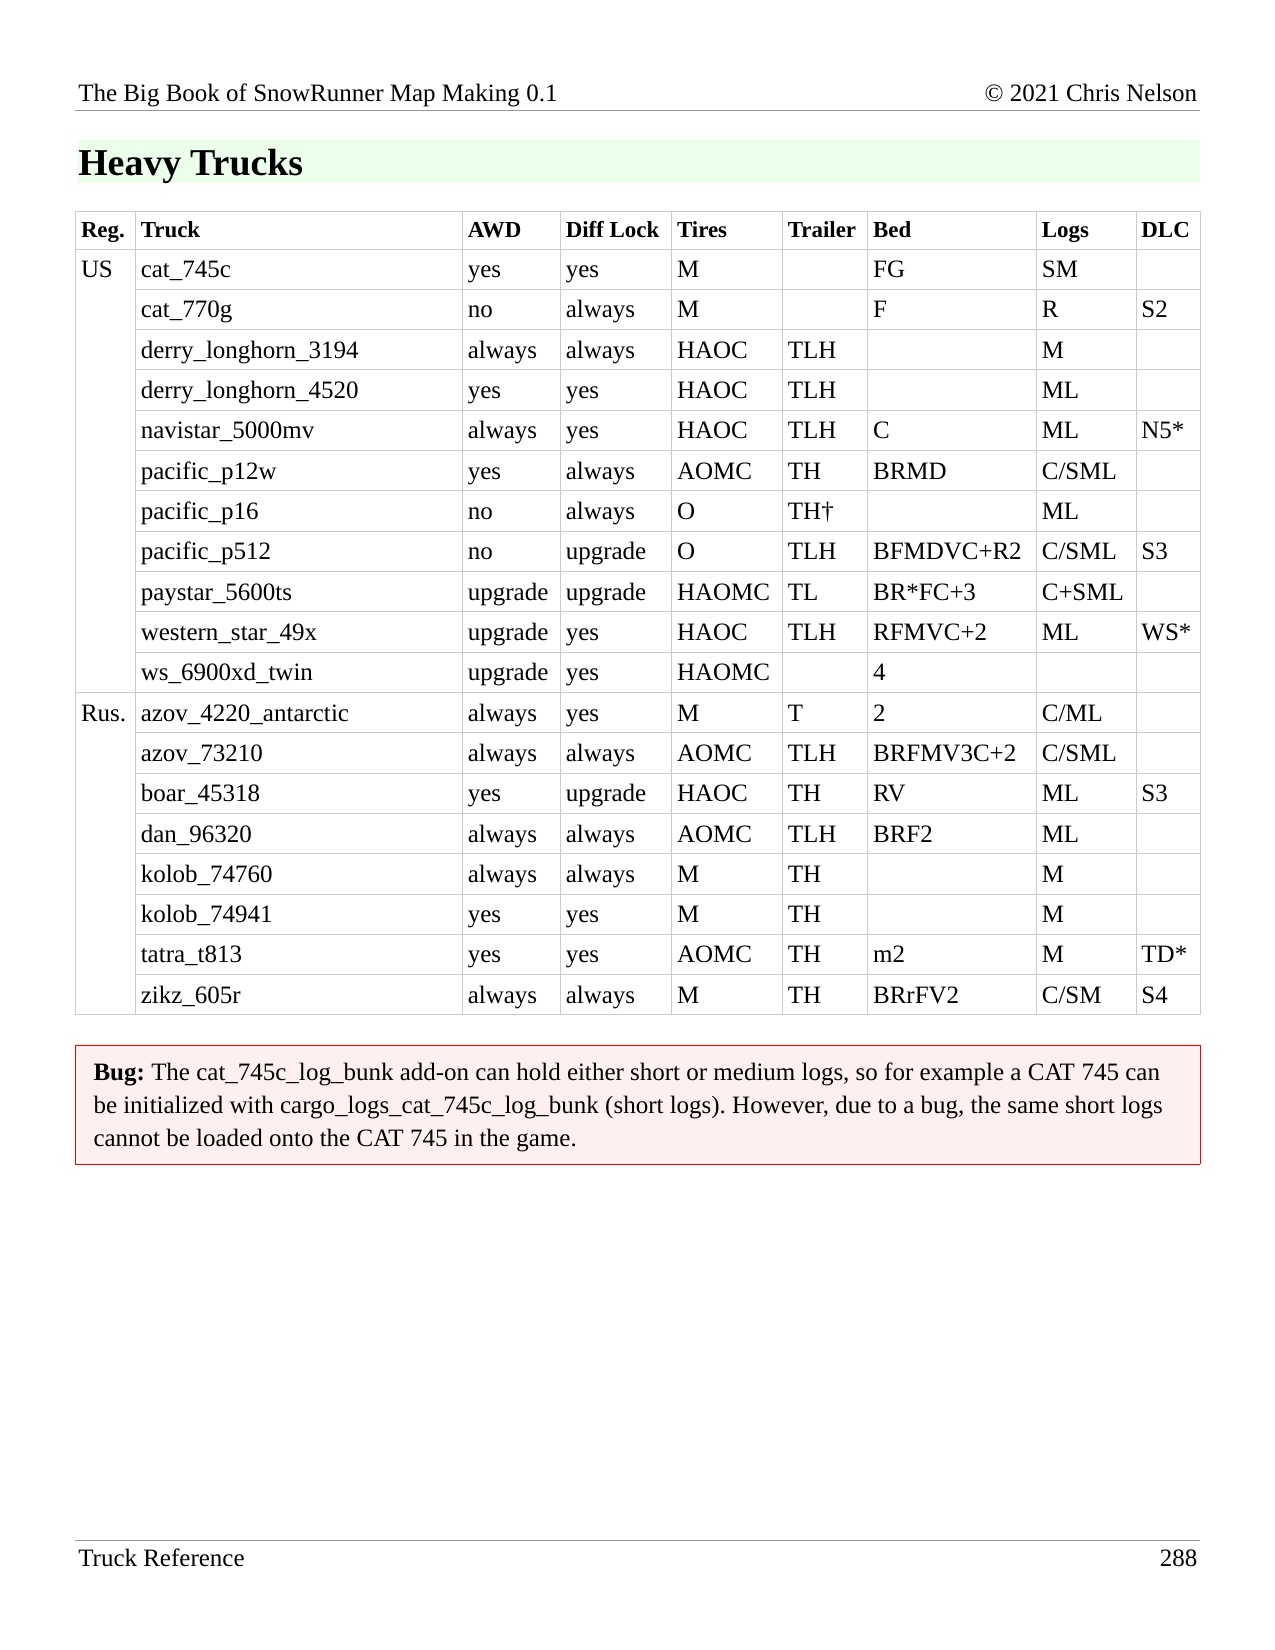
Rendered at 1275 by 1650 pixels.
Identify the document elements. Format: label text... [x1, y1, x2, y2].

table_cell 2 [868, 693, 1036, 732]
table_cell always [463, 330, 560, 369]
table_header DLC [1137, 212, 1200, 248]
table_cell ws_6900xd_twin [136, 653, 462, 692]
table_cell yes [463, 774, 560, 813]
table_cell M [672, 854, 782, 893]
table_cell TH [783, 854, 867, 893]
table_cell RV [868, 774, 1036, 813]
table_cell yes [561, 411, 671, 450]
table_cell [76, 369, 135, 410]
table_cell TLH [783, 370, 867, 410]
table_cell C/SML [1037, 532, 1136, 571]
table_cell western_star_49x [136, 612, 462, 652]
table_header AWD [463, 212, 560, 248]
table_cell always [561, 854, 671, 893]
table_cell TLH [783, 532, 867, 571]
table_cell always [561, 814, 671, 853]
table_cell S3 [1137, 532, 1200, 571]
table_cell BRrFV2 [868, 975, 1036, 1014]
table_header Logs [1037, 212, 1136, 248]
table_cell pacific_p16 [136, 491, 462, 531]
table_cell TLH [783, 814, 867, 853]
table_cell always [561, 330, 671, 369]
table_cell [868, 491, 1036, 531]
table_cell navistar_5000mv [136, 411, 462, 450]
table_cell always [463, 814, 560, 853]
table_cell HAOMC [672, 653, 782, 692]
table_cell tatra_t813 [136, 935, 462, 974]
table_cell F [868, 290, 1036, 329]
table_cell AOMC [672, 814, 782, 853]
table_header Trailer [783, 212, 867, 248]
table_cell ML [1037, 370, 1136, 410]
table_cell [1037, 653, 1136, 692]
table_cell BRMD [868, 451, 1036, 490]
table_cell FG [868, 250, 1036, 289]
table_header Bed [868, 212, 1036, 248]
table_cell [1137, 330, 1200, 369]
table_cell always [561, 290, 671, 329]
table_cell R [1037, 290, 1136, 329]
table_header Diff Lock [561, 212, 671, 248]
table_cell HAOC [672, 370, 782, 410]
table_cell dan_96320 [136, 814, 462, 853]
table_cell AOMC [672, 451, 782, 490]
table_cell [76, 450, 135, 490]
table_cell [76, 611, 135, 652]
table_cell zikz_605r [136, 975, 462, 1014]
table_cell [1137, 693, 1200, 732]
list The cat_745c_log_bunk add-on can hold either short or medium logs, so for example a CAT 745 can be initialized with cargo_logs_cat_745c_log_bunk (short logs). However, due to a bug, the same short logs cannot be loaded onto the CAT 745 in the game. [76, 1046, 1200, 1164]
table_cell S3 [1137, 774, 1200, 813]
table_cell TH [783, 935, 867, 974]
table_cell 4 [868, 653, 1036, 692]
table_cell always [561, 975, 671, 1014]
table_cell HAOC [672, 411, 782, 450]
table_cell pacific_p512 [136, 532, 462, 571]
table_cell cat_745c [136, 250, 462, 289]
table_cell always [463, 411, 560, 450]
table_cell kolob_74760 [136, 854, 462, 893]
table_cell TH [783, 975, 867, 1014]
table_cell derry_longhorn_4520 [136, 370, 462, 410]
table_cell TL [783, 572, 867, 611]
table_cell no [463, 290, 560, 329]
table_cell BRFMV3C+2 [868, 733, 1036, 772]
table_cell AOMC [672, 733, 782, 772]
table_cell yes [561, 653, 671, 692]
table_cell ML [1037, 612, 1136, 652]
table_cell [783, 290, 867, 329]
table_cell always [561, 451, 671, 490]
table_cell [1137, 451, 1200, 490]
table_cell SM [1037, 250, 1136, 289]
table_cell [76, 773, 135, 813]
table_cell [76, 329, 135, 369]
table_cell yes [561, 895, 671, 934]
table_cell [868, 854, 1036, 893]
table_cell [76, 490, 135, 531]
table_cell N5* [1137, 411, 1200, 450]
table_cell always [463, 693, 560, 732]
table_cell yes [561, 370, 671, 410]
table_cell Rus. [76, 693, 135, 732]
table_cell S2 [1137, 290, 1200, 329]
table_cell always [463, 854, 560, 893]
table_cell [1137, 572, 1200, 611]
table_cell [783, 653, 867, 692]
table_cell azov_4220_antarctic [136, 693, 462, 732]
table_cell [76, 571, 135, 611]
table_cell [76, 531, 135, 571]
table_cell C/SML [1037, 451, 1136, 490]
table_cell TLH [783, 612, 867, 652]
table_cell [868, 370, 1036, 410]
table_cell kolob_74941 [136, 895, 462, 934]
table_cell [783, 250, 867, 289]
table_header Tires [672, 212, 782, 248]
table_cell TLH [783, 733, 867, 772]
table_cell C+SML [1037, 572, 1136, 611]
table_cell BFMDVC+R2 [868, 532, 1036, 571]
table_cell no [463, 491, 560, 531]
table_cell yes [561, 250, 671, 289]
table_cell upgrade [561, 532, 671, 571]
table_cell derry_longhorn_3194 [136, 330, 462, 369]
table_cell pacific_p12w [136, 451, 462, 490]
table_cell yes [561, 612, 671, 652]
table_cell ML [1037, 774, 1136, 813]
table_cell always [463, 975, 560, 1014]
table_cell [76, 289, 135, 329]
table_cell [76, 894, 135, 934]
table_cell [1137, 814, 1200, 853]
table_cell M [1037, 854, 1136, 893]
table_cell C/ML [1037, 693, 1136, 732]
table_cell M [1037, 330, 1136, 369]
table_cell upgrade [463, 653, 560, 692]
table_cell O [672, 491, 782, 531]
table_cell M [672, 693, 782, 732]
table_cell upgrade [561, 774, 671, 813]
table_cell TLH [783, 411, 867, 450]
table_cell always [561, 733, 671, 772]
table_cell HAOC [672, 330, 782, 369]
table_cell [1137, 250, 1200, 289]
table_cell yes [463, 935, 560, 974]
table_header Truck [136, 212, 462, 248]
table_cell HAOMC [672, 572, 782, 611]
table_cell TH† [783, 491, 867, 531]
table_cell AOMC [672, 935, 782, 974]
table_cell yes [463, 895, 560, 934]
table_cell boar_45318 [136, 774, 462, 813]
table_cell upgrade [561, 572, 671, 611]
table_cell RFMVC+2 [868, 612, 1036, 652]
table_cell M [672, 290, 782, 329]
table_cell always [463, 733, 560, 772]
table_cell [76, 853, 135, 893]
table_cell [76, 732, 135, 772]
table_cell [1137, 733, 1200, 772]
table_cell C/SML [1037, 733, 1136, 772]
table_cell yes [463, 250, 560, 289]
table_cell HAOC [672, 774, 782, 813]
table_cell cat_770g [136, 290, 462, 329]
table_cell always [561, 491, 671, 531]
table_cell S4 [1137, 975, 1200, 1014]
table_cell yes [561, 693, 671, 732]
table_cell m2 [868, 935, 1036, 974]
table_cell [76, 974, 135, 1014]
table_cell HAOC [672, 612, 782, 652]
table_cell [1137, 491, 1200, 531]
table_cell BRF2 [868, 814, 1036, 853]
table_cell TLH [783, 330, 867, 369]
table_cell paystar_5600ts [136, 572, 462, 611]
table_header Reg. [76, 212, 135, 248]
table_cell [868, 895, 1036, 934]
table_cell [1137, 370, 1200, 410]
table_cell [1137, 895, 1200, 934]
table_cell M [672, 975, 782, 1014]
table_cell upgrade [463, 572, 560, 611]
table_cell no [463, 532, 560, 571]
table_cell O [672, 532, 782, 571]
table_cell TH [783, 774, 867, 813]
table_cell [1137, 653, 1200, 692]
table_cell M [672, 250, 782, 289]
table_cell M [672, 895, 782, 934]
table_cell T [783, 693, 867, 732]
table_cell yes [561, 935, 671, 974]
table_cell TH [783, 895, 867, 934]
table_cell BR*FC+3 [868, 572, 1036, 611]
table_cell ML [1037, 814, 1136, 853]
subtitle Heavy Trucks [78, 140, 1200, 183]
table_cell azov_73210 [136, 733, 462, 772]
table_cell [76, 652, 135, 692]
table_cell TH [783, 451, 867, 490]
table_cell [76, 410, 135, 450]
table_cell ML [1037, 491, 1136, 531]
table_cell yes [463, 370, 560, 410]
table_cell TD* [1137, 935, 1200, 974]
table_cell ML [1037, 411, 1136, 450]
table_cell yes [463, 451, 560, 490]
table_cell upgrade [463, 612, 560, 652]
table_cell [76, 813, 135, 853]
table_cell C [868, 411, 1036, 450]
table_cell M [1037, 895, 1136, 934]
table_cell [1137, 854, 1200, 893]
table_cell [868, 330, 1036, 369]
table_cell WS* [1137, 612, 1200, 652]
table_cell [76, 934, 135, 974]
table_cell US [76, 250, 135, 289]
table_cell C/SM [1037, 975, 1136, 1014]
table_cell M [1037, 935, 1136, 974]
